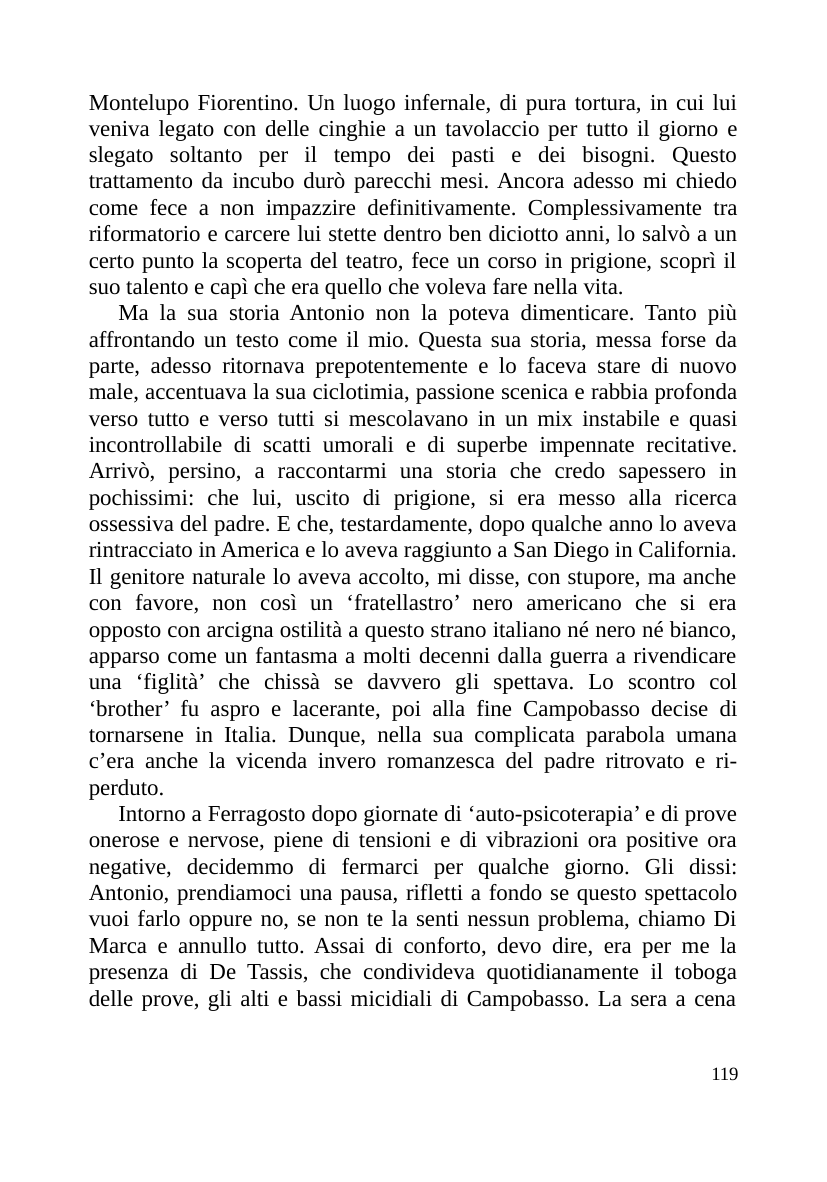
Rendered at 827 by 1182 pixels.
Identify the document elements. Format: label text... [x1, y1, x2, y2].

text Ma la sua storia Antonio non la poteva dimenticare. Tanto più affrontando un testo come il mio. Questa sua storia, messa forse da parte, adesso ritornava prepotentemente e lo faceva stare di nuovo male, accentuava la sua ciclotimia, passione scenica e rabbia profonda verso tutto e verso tutti si mescolavano in un mix instabile e quasi incontrollabile di scatti umorali e di superbe impennate recitative. Arrivò, persino, a raccontarmi una storia che credo sapessero in pochissimi: che lui, uscito di prigione, si era messo alla ricerca ossessiva del padre. E che, testardamente, dopo qualche anno lo aveva rintracciato in America e lo aveva raggiunto a San Diego in California. Il genitore naturale lo aveva accolto, mi disse, con stupore, ma anche con favore, non così un ‘fratellastro’ nero americano che si era opposto con arcigna ostilità a questo strano italiano né nero né bianco, apparso come un fantasma a molti decenni dalla guerra a rivendicare una ‘figlità’ che chissà se davvero gli spettava. Lo scontro col ‘brother’ fu aspro e lacerante, poi alla fine Campobasso decise di tornarsene in Italia. Dunque, nella sua complicata parabola umana c’era anche la vicenda invero romanzesca del padre ritrovato e ri-perduto. [88, 299, 738, 800]
text Montelupo Fiorentino. Un luogo infernale, di pura tortura, in cui lui veniva legato con delle cinghie a un tavolaccio per tutto il giorno e slegato soltanto per il tempo dei pasti e dei bisogni. Questo trattamento da incubo durò parecchi mesi. Ancora adesso mi chiedo come fece a non impazzire definitivamente. Complessivamente tra riformatorio e carcere lui stette dentro ben diciotto anni, lo salvò a un certo punto la scoperta del teatro, fece un corso in prigione, scoprì il suo talento e capì che era quello che voleva fare nella vita. [88, 88, 738, 299]
text Intorno a Ferragosto dopo giornate di ‘auto-psicoterapia’ e di prove onerose e nervose, piene di tensioni e di vibrazioni ora positive ora negative, decidemmo di fermarci per qualche giorno. Gli dissi: Antonio, prendiamoci una pausa, rifletti a fondo se questo spettacolo vuoi farlo oppure no, se non te la senti nessun problema, chiamo Di Marca e annullo tutto. Assai di conforto, devo dire, era per me la presenza di De Tassis, che condivideva quotidianamente il toboga delle prove, gli alti e bassi micidiali di Campobasso. La sera a cena [88, 800, 738, 1011]
